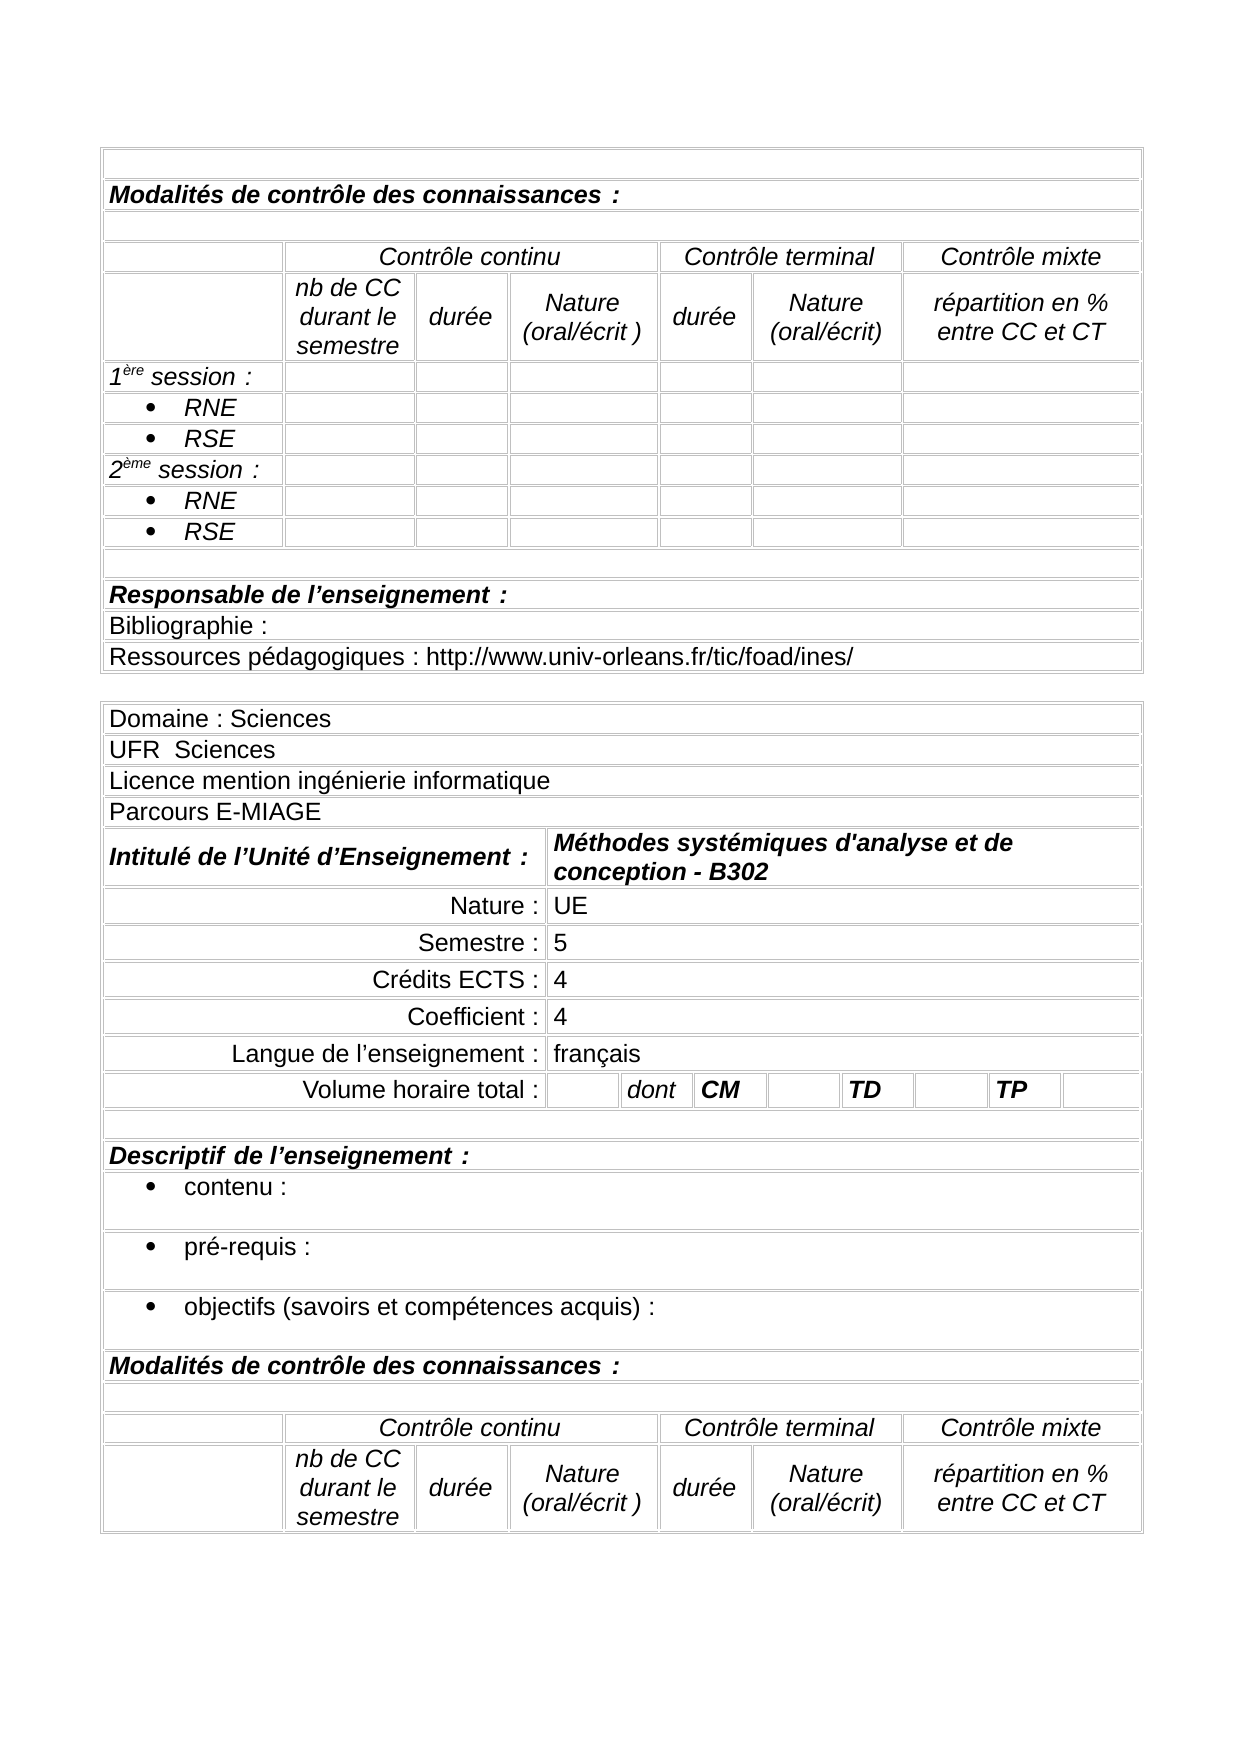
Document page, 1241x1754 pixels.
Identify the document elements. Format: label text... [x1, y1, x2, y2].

table_cell Intitulé de l’Unité d’Enseignement : [102, 826, 545, 885]
table_cell [902, 484, 1142, 515]
table_cell durée [661, 274, 751, 359]
table_cell [286, 425, 414, 453]
table_cell [548, 1074, 618, 1107]
table_cell Bibliographie : [102, 608, 1142, 639]
table_cell [102, 209, 1142, 240]
table_cell Contrôle mixte [902, 240, 1142, 271]
table_cell 2ème session : [102, 453, 283, 484]
table_cell [754, 487, 901, 515]
table_cell Responsable de l’enseignement : [102, 577, 1142, 608]
table_cell [102, 1380, 1142, 1411]
table_cell durée [659, 1446, 752, 1531]
table_cell [511, 363, 657, 391]
table_cell [102, 240, 283, 271]
table_cell 1ère session : [102, 360, 282, 391]
table_cell [511, 425, 657, 453]
table_cell [102, 546, 1142, 577]
table_cell RNE [102, 391, 282, 422]
table_cell [661, 425, 751, 453]
table_cell Contrôle continu [286, 1415, 657, 1442]
table_cell [417, 519, 507, 546]
table_cell [417, 487, 507, 515]
table_cell contenu : [102, 1169, 1142, 1229]
table_cell Contrôle continu [286, 243, 657, 271]
table_cell [286, 456, 414, 484]
table_cell Coefficient : [102, 996, 546, 1033]
table_cell Licence mention ingénierie informatique [102, 764, 1142, 794]
table_cell [417, 394, 507, 422]
table_cell [417, 363, 507, 391]
table_cell [511, 456, 657, 484]
table_cell [754, 394, 901, 422]
table_cell [904, 391, 1142, 422]
table_cell [661, 487, 751, 515]
table_cell [661, 394, 751, 422]
table_cell CM [695, 1074, 766, 1107]
table_cell Langue de l’enseignement : [102, 1033, 546, 1070]
table_cell Ressources pédagogiques : http://www.univ-orleans.fr/tic/foad/ines/ [102, 639, 1142, 670]
table_cell Crédits ECTS : [102, 959, 546, 996]
table_cell Méthodes systémiques d'analyse et de conception - B302 [548, 826, 1142, 885]
table_cell répartition en % entre CC et CT [902, 1442, 1142, 1531]
table_cell TD [843, 1074, 913, 1107]
table_cell Nature (oral/écrit) [752, 1443, 902, 1531]
table_cell Parcours E-MIAGE [102, 795, 1142, 826]
table_cell [902, 515, 1142, 546]
table_cell [754, 363, 901, 391]
table_cell [661, 519, 751, 546]
table_cell 4 [546, 996, 1142, 1033]
table_cell [286, 363, 414, 391]
table_cell [102, 1107, 1142, 1138]
table_cell [916, 1074, 987, 1107]
table_cell [511, 394, 657, 422]
table_cell Contrôle mixte [902, 1411, 1142, 1442]
table_cell [102, 1442, 283, 1531]
table_cell Modalités de contrôle des connaissances : [102, 178, 1142, 209]
table_cell [661, 363, 751, 391]
table_cell Modalités de contrôle des connaissances : [102, 1349, 1142, 1380]
table_cell [754, 425, 901, 453]
table_cell Descriptif de l’enseignement : [102, 1138, 1142, 1169]
table_header Domaine : Sciences [104, 705, 1141, 732]
table_cell [754, 456, 901, 484]
table_cell [102, 271, 283, 359]
table_cell répartition en % entre CC et CT [902, 271, 1142, 359]
table_cell nb de CC durant le semestre [286, 274, 414, 359]
table_cell RSE [102, 422, 283, 453]
table_cell [102, 1411, 283, 1442]
table_cell Volume horaire total : [102, 1070, 546, 1107]
table_cell nb de CC durant le semestre [284, 1446, 415, 1531]
table_cell Nature (oral/écrit) [754, 274, 901, 359]
table_cell [286, 487, 414, 515]
table_cell [1062, 1070, 1142, 1107]
table_cell [769, 1074, 839, 1107]
table_cell [417, 456, 507, 484]
table_cell Semestre : [102, 923, 546, 959]
table_cell [754, 519, 901, 546]
table_cell Contrôle terminal [661, 1415, 901, 1442]
table_cell pré-requis : [102, 1229, 1142, 1289]
table_cell RNE [102, 484, 283, 515]
table_cell [661, 456, 751, 484]
table_cell [902, 422, 1142, 453]
table_cell [417, 425, 507, 453]
table_cell [511, 487, 657, 515]
table_cell [286, 519, 414, 546]
table_cell dont [622, 1074, 692, 1107]
table_cell [904, 360, 1142, 391]
table_cell durée [415, 1446, 508, 1531]
table_cell TP [990, 1074, 1060, 1107]
table_cell durée [417, 274, 507, 359]
table_cell Nature : [102, 885, 546, 922]
table_cell RSE [102, 515, 283, 546]
table_cell objectifs (savoirs et compétences acquis) : [102, 1289, 1142, 1349]
table_cell Nature (oral/écrit ) [511, 274, 657, 359]
table_cell UFR Sciences [102, 733, 1142, 763]
table_cell français [546, 1033, 1142, 1070]
table_cell [902, 453, 1142, 484]
table_cell 4 [546, 959, 1142, 996]
table_cell [511, 519, 657, 546]
table_cell [286, 394, 414, 422]
table_cell UE [546, 885, 1142, 922]
table_cell [104, 150, 1141, 178]
table_cell 5 [548, 923, 1142, 959]
table_cell Contrôle terminal [661, 243, 901, 271]
table_cell Nature (oral/écrit ) [509, 1446, 658, 1531]
